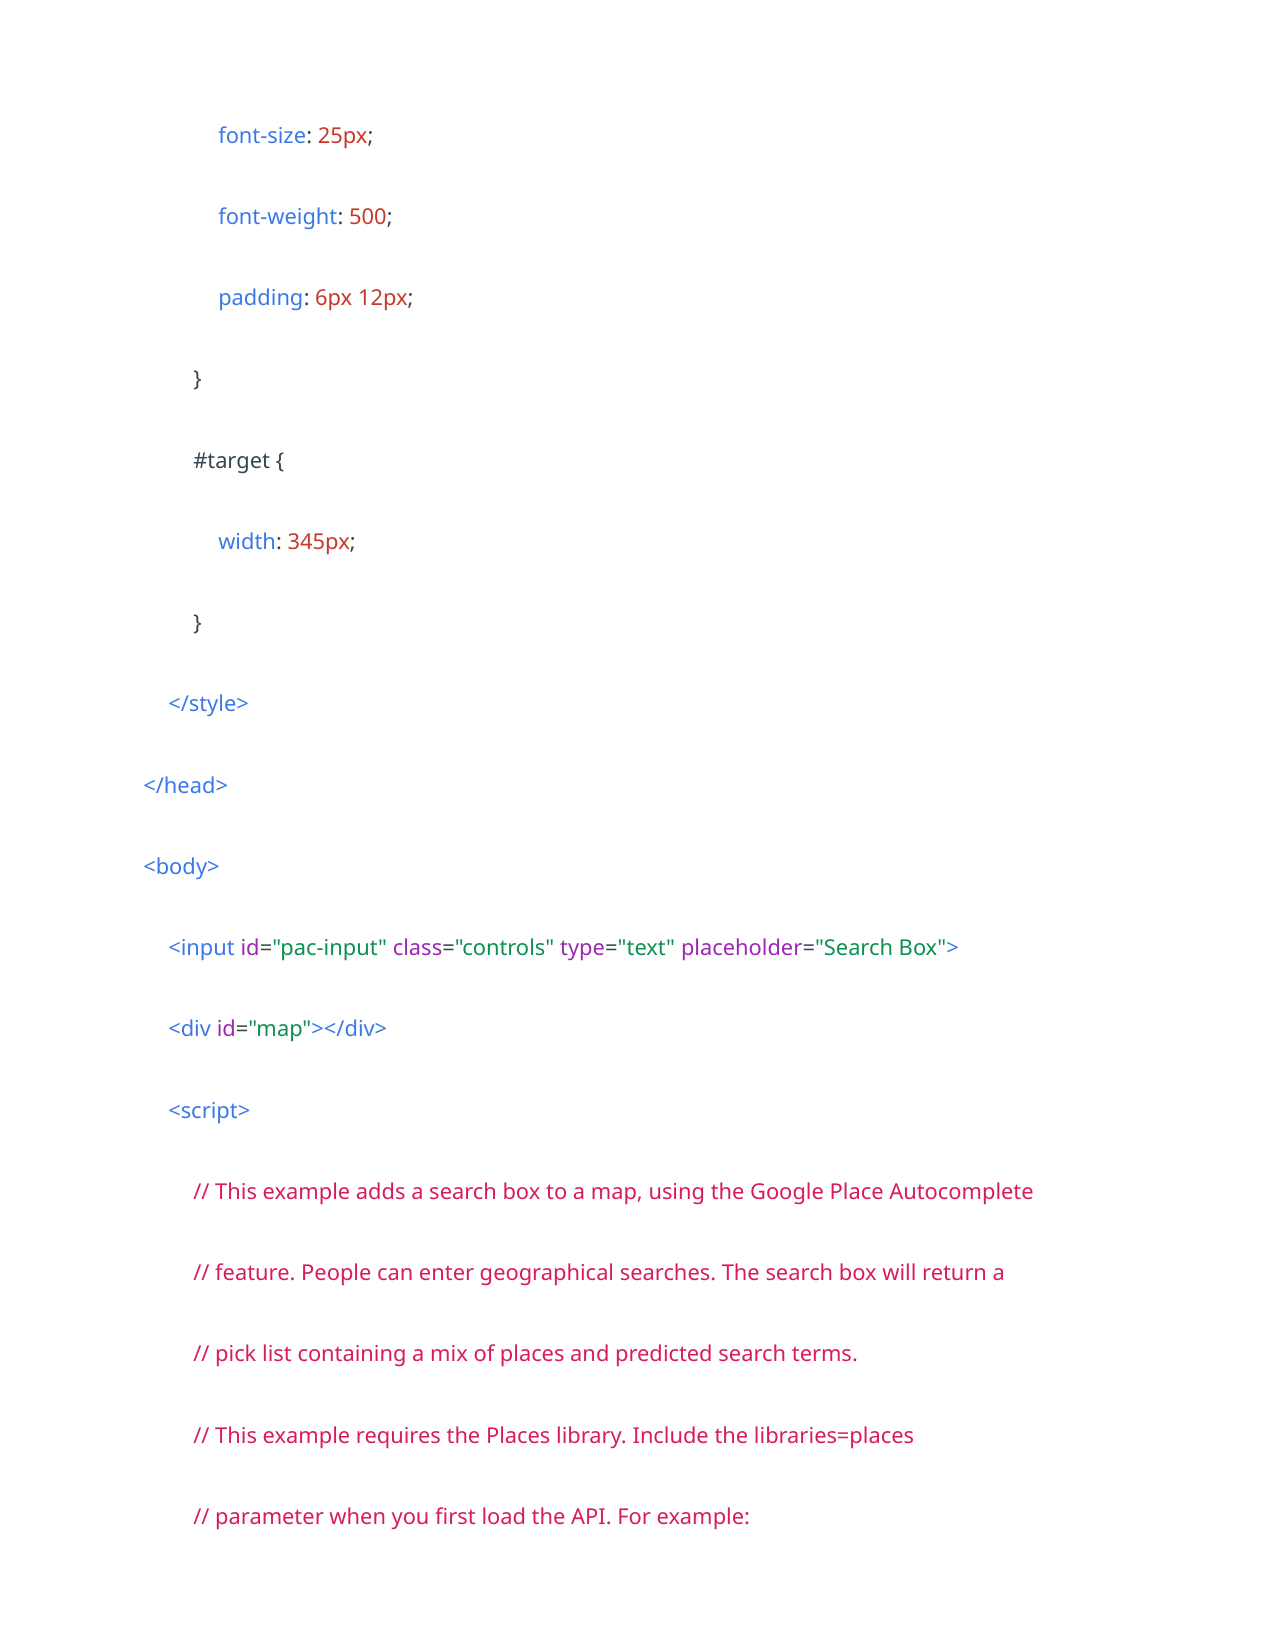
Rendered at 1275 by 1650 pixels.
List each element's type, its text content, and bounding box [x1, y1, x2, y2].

text <body> [118, 849, 1157, 881]
text <script> [118, 1093, 1157, 1124]
text #target { [118, 443, 1157, 474]
text } [118, 606, 1157, 637]
text <input id="pac-input" class="controls" type="text" placeholder="Search Box"> [118, 931, 1157, 962]
text } [118, 362, 1157, 393]
text width: 345px; [118, 524, 1157, 556]
text // parameter when you first load the API. For example: [118, 1499, 1157, 1531]
text padding: 6px 12px; [118, 281, 1157, 312]
text // This example adds a search box to a map, using the Google Place Autocomplete [118, 1174, 1157, 1206]
text // pick list containing a mix of places and predicted search terms. [118, 1337, 1157, 1368]
text font-size: 25px; [118, 118, 1157, 149]
text </head> [118, 768, 1157, 799]
text // feature. People can enter geographical searches. The search box will return a [118, 1256, 1157, 1287]
text // This example requires the Places library. Include the libraries=places [118, 1418, 1157, 1449]
text <div id="map"></div> [118, 1012, 1157, 1043]
text </style> [118, 687, 1157, 718]
text font-weight: 500; [118, 199, 1157, 231]
